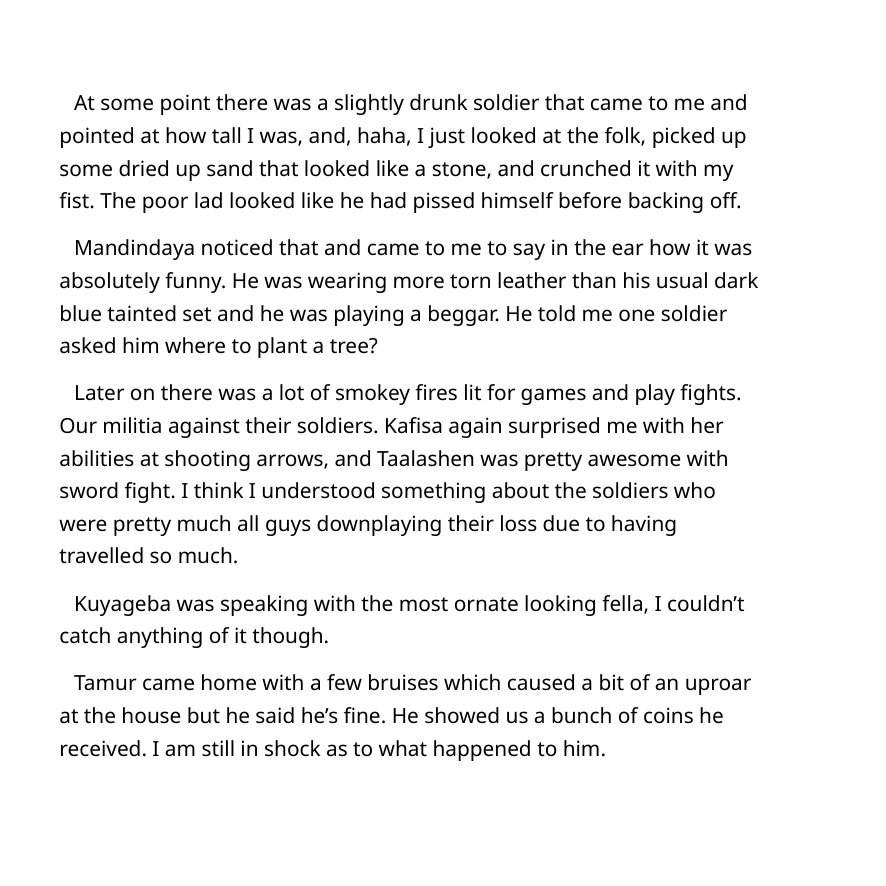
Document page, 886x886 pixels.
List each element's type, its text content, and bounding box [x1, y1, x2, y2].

text At some point there was a slightly drunk soldier that came to me and pointed at how tall I was, and, haha, I just looked at the folk, picked up some dried up sand that looked like a stone, and crunched it with my fist. The poor lad looked like he had pissed himself before backing off. [59, 88, 768, 215]
text Kuyageba was speaking with the most ornate looking fella, I couldn’t catch anything of it though. [59, 589, 768, 650]
text Later on there was a lot of smokey fires lit for games and play fights. Our militia against their soldiers. Kafisa again surprised me with her abilities at shooting arrows, and Taalashen was pretty awesome with sword fight. I think I understood something about the soldiers who were pretty much all guys downplaying their loss due to having travelled so much. [59, 378, 768, 570]
text Mandindaya noticed that and came to me to say in the ear how it was absolutely funny. He was wearing more torn leather than his usual dark blue tainted set and he was playing a beggar. He told me one soldier asked him where to plant a tree? [59, 233, 768, 360]
text Tamur came home with a few bruises which caused a bit of an uproar at the house but he said he’s fine. He showed us a bunch of coins he received. I am still in shock as to what happened to him. [59, 668, 768, 762]
